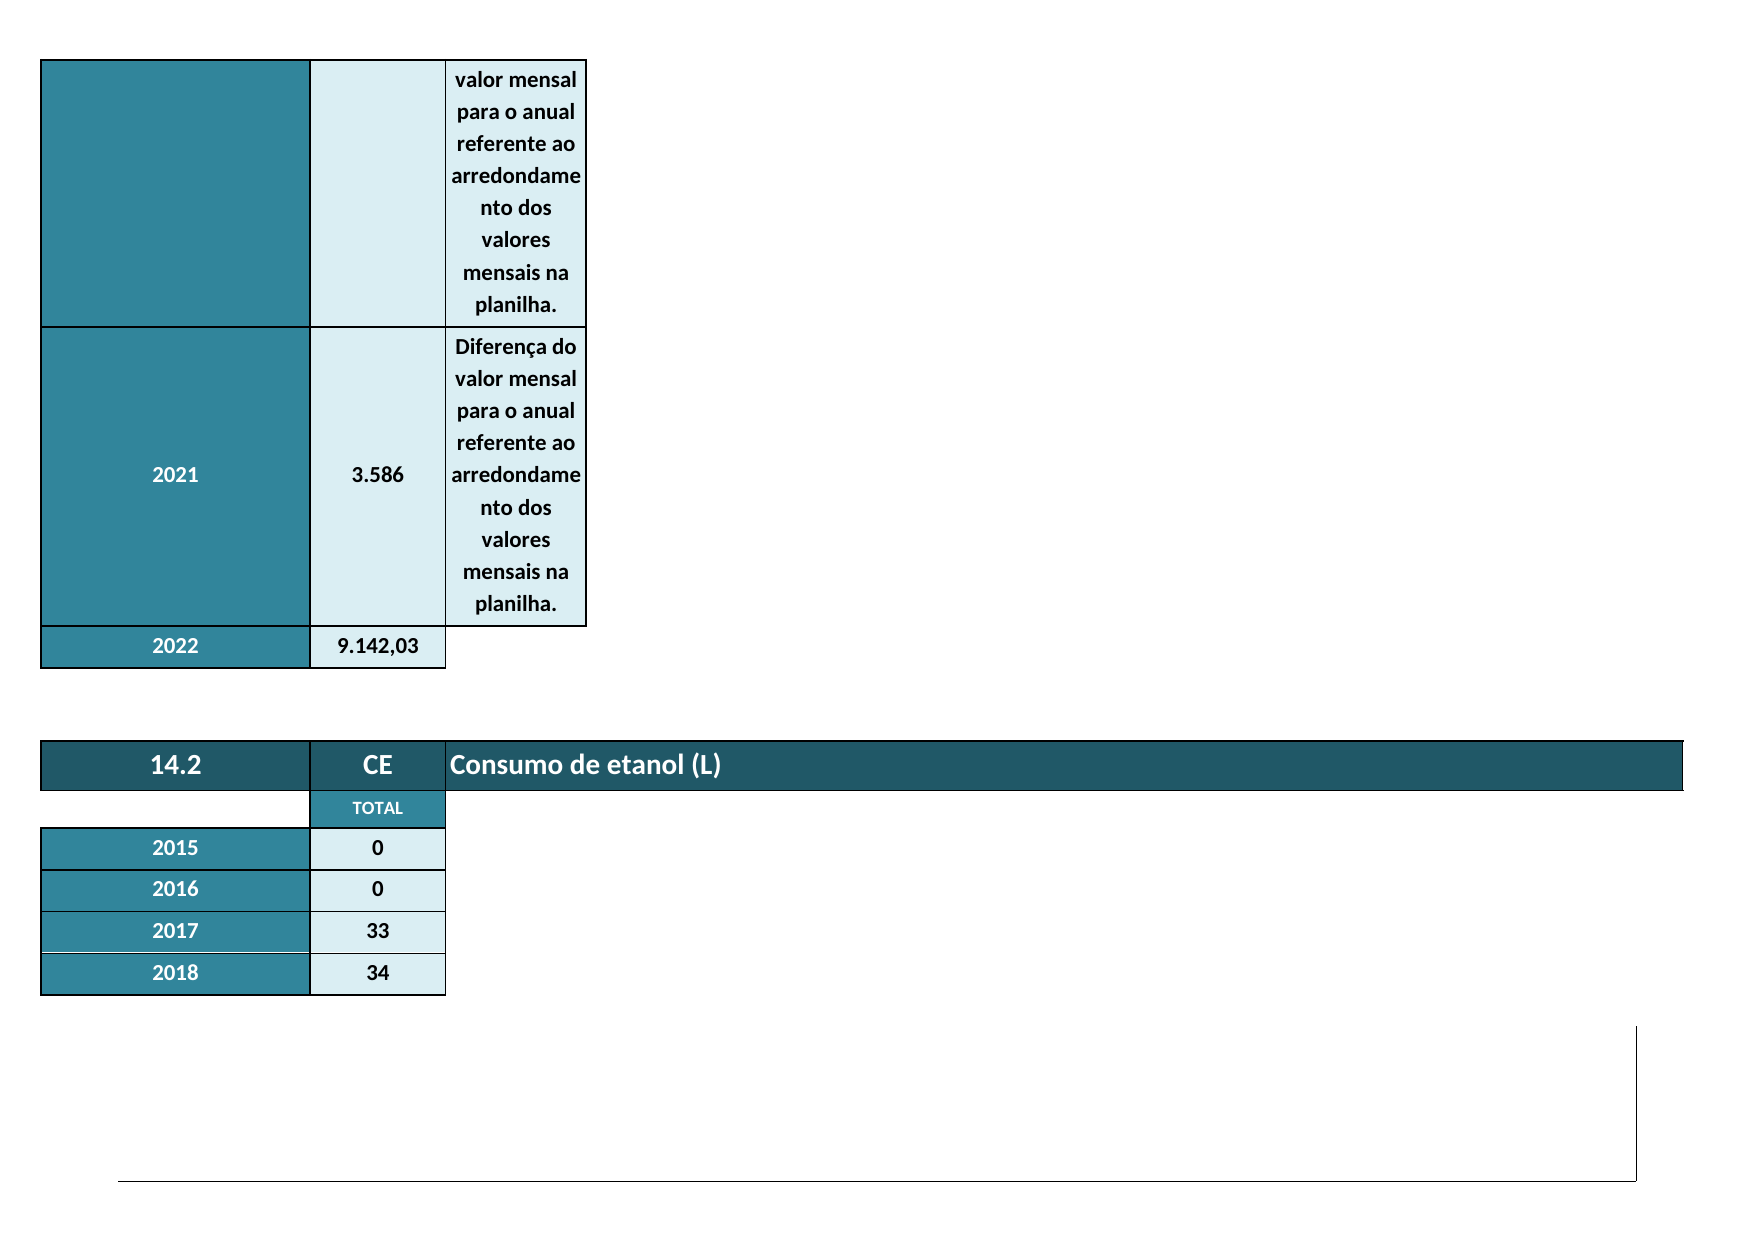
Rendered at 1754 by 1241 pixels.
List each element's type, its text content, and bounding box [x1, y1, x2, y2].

table_cell [1539, 953, 1683, 994]
table_cell [682, 827, 777, 869]
table_cell [777, 667, 872, 704]
table_cell [586, 869, 682, 911]
table_cell 2016 [42, 871, 309, 911]
table_cell [1539, 827, 1683, 869]
table_cell 33 [311, 912, 445, 952]
table_cell [446, 627, 586, 667]
table_cell [586, 667, 682, 704]
table_cell [1539, 911, 1683, 952]
table_cell [1158, 791, 1253, 827]
table_cell [872, 791, 967, 827]
table_cell [968, 667, 1063, 704]
table_cell [872, 326, 967, 625]
table_cell [1254, 326, 1349, 625]
table_cell 3.586 [311, 328, 445, 625]
table_cell [1063, 326, 1158, 625]
table_cell [586, 791, 682, 827]
table_cell [1063, 791, 1158, 827]
table_cell [1444, 326, 1539, 625]
table_cell CE [311, 742, 445, 790]
table_cell [872, 869, 967, 911]
table_cell [777, 625, 872, 667]
table_cell [682, 953, 777, 994]
table_cell 0 [311, 871, 445, 911]
table_cell [1444, 705, 1539, 740]
table_cell 14.2 [42, 742, 309, 790]
table_cell [1444, 869, 1539, 911]
table_cell [1349, 667, 1444, 704]
table_cell [311, 61, 445, 326]
table_cell [1254, 625, 1349, 667]
table_cell [968, 869, 1063, 911]
table_cell [777, 326, 872, 625]
table_cell [1254, 791, 1349, 827]
table_cell 34 [311, 954, 445, 994]
table_cell [777, 705, 872, 740]
table_cell [968, 59, 1063, 326]
table_cell [1254, 705, 1349, 740]
table_cell [1063, 59, 1158, 326]
table_cell [1158, 911, 1253, 952]
table_cell [1349, 59, 1444, 326]
table_cell [1349, 326, 1444, 625]
table_cell 2021 [42, 328, 309, 625]
table_cell [682, 705, 777, 740]
table_cell [1349, 705, 1444, 740]
table_cell [1063, 953, 1158, 994]
table_cell [1349, 911, 1444, 952]
table_cell [968, 705, 1063, 740]
table_cell [446, 667, 586, 704]
table_cell [777, 911, 872, 952]
table_cell [1063, 705, 1158, 740]
table_cell [1063, 667, 1158, 704]
table_cell [41, 791, 309, 827]
table_cell [446, 791, 586, 827]
table_cell [446, 705, 586, 740]
table_cell [1444, 667, 1539, 704]
table_cell [777, 953, 872, 994]
table_cell [1158, 326, 1253, 625]
table_cell [1444, 625, 1539, 667]
table_cell [968, 791, 1063, 827]
table_cell [872, 667, 967, 704]
table_cell [586, 827, 682, 869]
table_cell [1539, 326, 1683, 625]
table_cell [1063, 911, 1158, 952]
table_cell 0 [311, 829, 445, 869]
table_cell [968, 827, 1063, 869]
table_cell [310, 705, 446, 740]
table_cell [682, 791, 777, 827]
table_cell [777, 791, 872, 827]
table_cell [41, 705, 310, 740]
table_cell [968, 953, 1063, 994]
table_cell [682, 59, 777, 326]
table_cell [41, 669, 310, 704]
table_cell [872, 911, 967, 952]
table_cell [872, 953, 967, 994]
table_cell [586, 625, 682, 667]
table_cell [1254, 59, 1349, 326]
table_cell [1444, 59, 1539, 326]
table_cell [586, 705, 682, 740]
table_cell [1254, 827, 1349, 869]
table_cell [1539, 705, 1683, 740]
table_cell [446, 911, 586, 952]
table_cell [1254, 869, 1349, 911]
table_cell [586, 911, 682, 952]
table_cell [968, 625, 1063, 667]
table_cell [1063, 869, 1158, 911]
table_cell [682, 326, 777, 625]
table_cell [1158, 827, 1253, 869]
table_cell [682, 869, 777, 911]
table_cell [1444, 953, 1539, 994]
table_cell [446, 869, 586, 911]
table_cell [446, 953, 586, 994]
table_cell [1158, 667, 1253, 704]
table_cell [682, 625, 777, 667]
table_cell 9.142,03 [311, 627, 445, 667]
table_cell 2015 [42, 829, 309, 869]
table_cell [1063, 827, 1158, 869]
table_cell [587, 59, 682, 326]
table_cell [446, 827, 586, 869]
table_cell [777, 869, 872, 911]
table_cell [1158, 953, 1253, 994]
table_cell [586, 953, 682, 994]
table_cell 2018 [42, 954, 309, 994]
table_cell [1158, 705, 1253, 740]
table_cell [872, 827, 967, 869]
table_cell [1349, 791, 1444, 827]
table_cell [1254, 911, 1349, 952]
table_cell [968, 911, 1063, 952]
table_cell Diferença do valor mensal para o anual referente ao arredondamento dos valores mensais na planilha. [446, 328, 585, 625]
table_cell [777, 827, 872, 869]
table_cell 2022 [42, 627, 309, 667]
table_cell [1539, 869, 1683, 911]
table_cell [1254, 953, 1349, 994]
table_cell [777, 59, 872, 326]
table_cell [872, 625, 967, 667]
table_cell Consumo de etanol (L) [446, 742, 1682, 790]
table_cell TOTAL [311, 791, 445, 827]
table_cell [682, 911, 777, 952]
table_cell [1444, 791, 1539, 827]
table_cell [872, 705, 967, 740]
table_cell [1444, 827, 1539, 869]
table_cell [1158, 869, 1253, 911]
table_cell [1349, 625, 1444, 667]
table_cell [1254, 667, 1349, 704]
table_cell [1349, 869, 1444, 911]
table_cell [1349, 953, 1444, 994]
table_cell [682, 667, 777, 704]
table_cell [1539, 625, 1683, 667]
table_cell [1063, 625, 1158, 667]
table_cell valor mensal para o anual referente ao arredondamento dos valores mensais na planilha. [446, 61, 585, 326]
table_cell [968, 326, 1063, 625]
table_cell [1444, 911, 1539, 952]
table_cell 2017 [42, 912, 309, 952]
table_cell [872, 59, 967, 326]
table_cell [42, 61, 309, 326]
table_cell [1539, 59, 1683, 326]
table_cell [1158, 59, 1253, 326]
table_cell [1539, 791, 1683, 827]
table_cell [1349, 827, 1444, 869]
table_cell [1539, 667, 1683, 704]
table_cell [310, 669, 446, 704]
table_cell [1158, 625, 1253, 667]
table_cell [587, 326, 682, 625]
